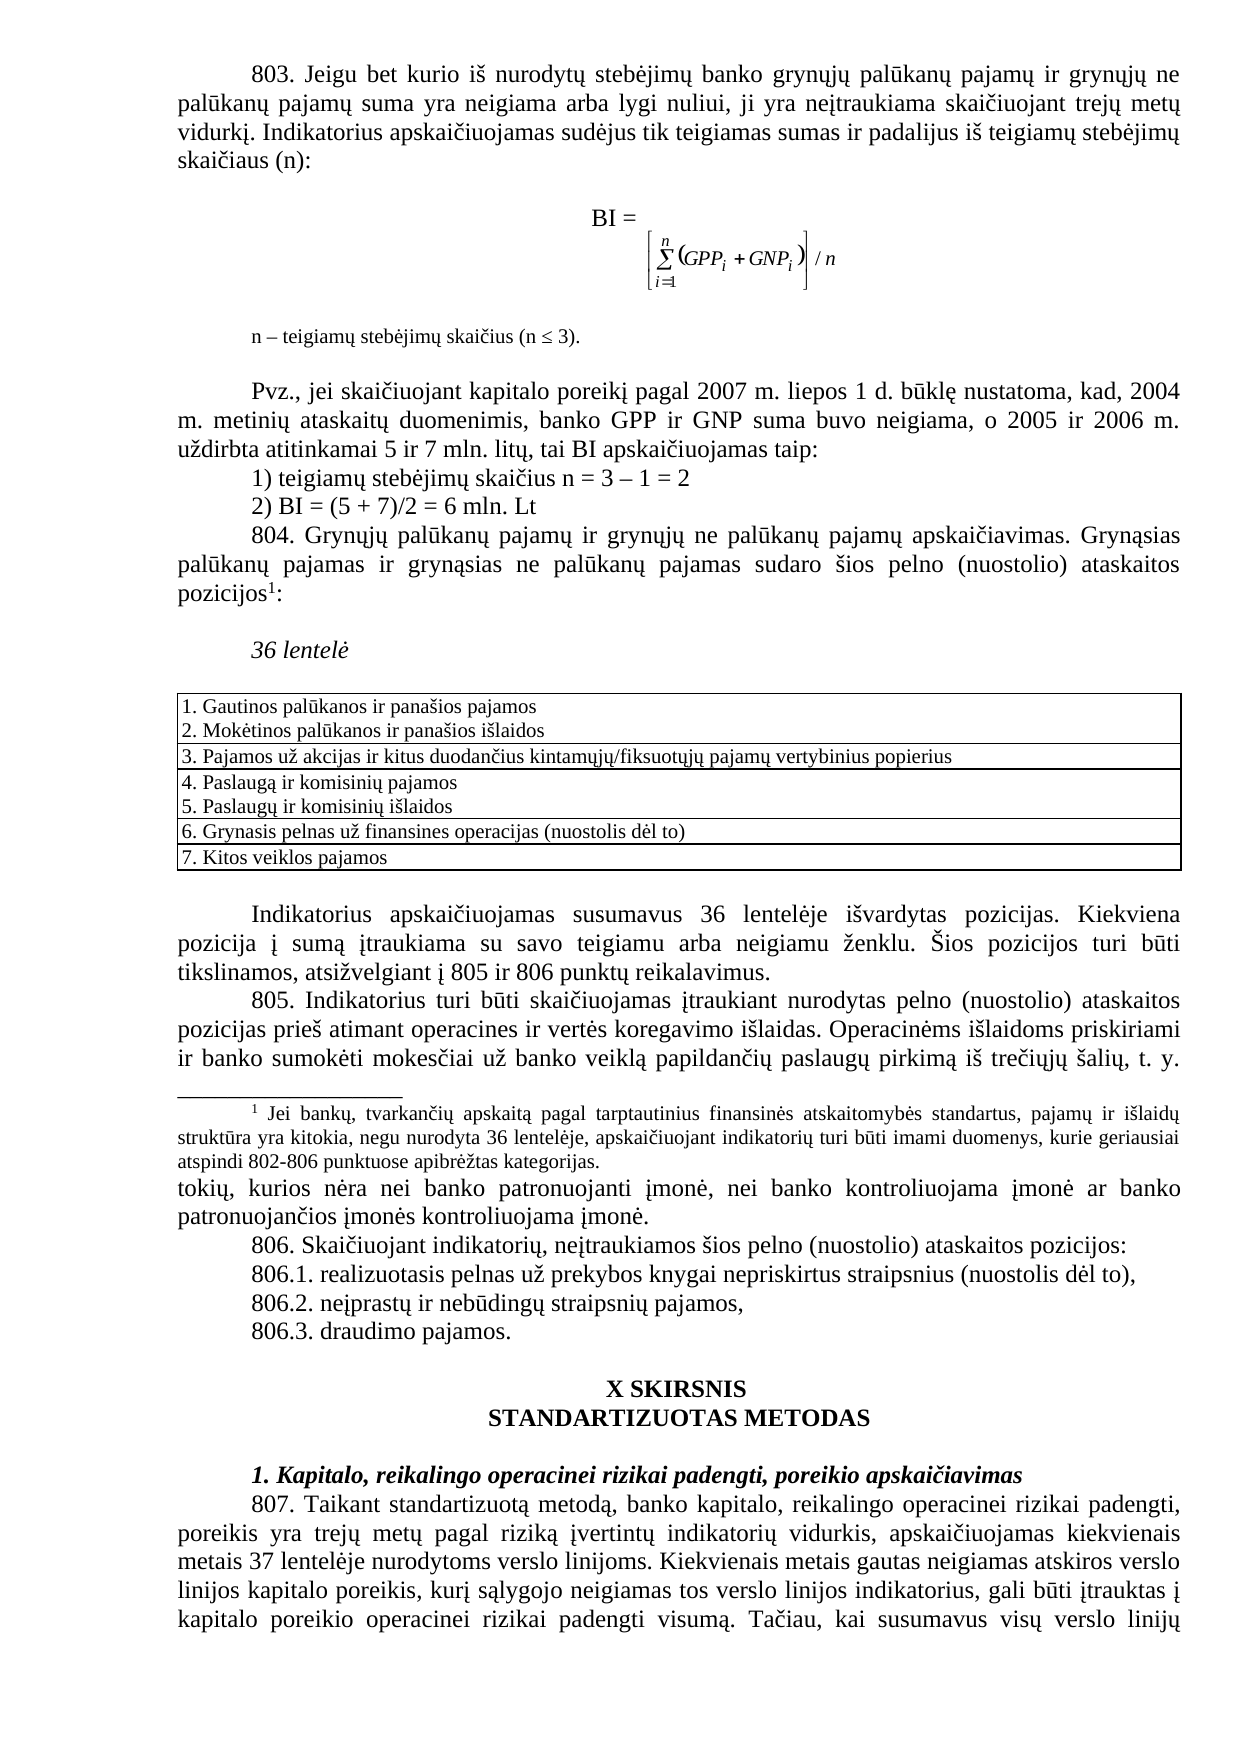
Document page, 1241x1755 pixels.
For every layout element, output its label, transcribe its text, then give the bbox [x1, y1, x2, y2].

text 1) teigiamų stebėjimų skaičius n = 3 – 1 = 2 [177, 463, 1181, 491]
text Indikatorius apskaičiuojamas susumavus 36 lentelėje išvardytas pozicijas. Kiekviena pozicija į sumą įtraukiama su savo teigiamu arba neigiamu ženklu. Šios pozicijos turi būti tikslinamos, atsižvelgiant į 805 ir 806 punktų reikalavimus. [177, 899, 1181, 986]
text 807. Taikant standartizuotą metodą, banko kapitalo, reikalingo operacinei rizikai padengti, poreikis yra trejų metų pagal riziką įvertintų indikatorių vidurkis, apskaičiuojamas kiekvienais metais 37 lentelėje nurodytoms verslo linijoms. Kiekvienais metais gautas neigiamas atskiros verslo linijos kapitalo poreikis, kurį sąlygojo neigiamas tos verslo linijos indikatorius, gali būti įtrauktas į kapitalo poreikio operacinei rizikai padengti visumą. Tačiau, kai susumavus visų verslo linijų [177, 1489, 1181, 1633]
text 2) BI = (5 + 7)/2 = 6 mln. Lt [177, 491, 1181, 520]
text 805. Indikatorius turi būti skaičiuojamas įtraukiant nurodytas pelno (nuostolio) ataskaitos pozicijas prieš atimant operacines ir vertės koregavimo išlaidas. Operacinėms išlaidoms priskiriami ir banko sumokėti mokesčiai už banko veiklą papildančių paslaugų pirkimą iš trečiųjų šalių, t. y. __________________ [177, 986, 1181, 1101]
text 806.3. draudimo pajamos. [177, 1316, 1181, 1345]
text 806.1. realizuotasis pelnas už prekybos knygai nepriskirtus straipsnius (nuostolis dėl to), [177, 1259, 1181, 1288]
text 806.2. neįprastų ir nebūdingų straipsnių pajamos, [177, 1288, 1181, 1316]
text 1. Kapitalo, reikalingo operacinei rizikai padengti, poreikio apskaičiavimas [177, 1460, 1181, 1489]
text Pvz., jei skaičiuojant kapitalo poreikį pagal 2007 m. liepos 1 d. būklę nustatoma, kad, 2004 m. metinių ataskaitų duomenimis, banko GPP ir GNP suma buvo neigiama, o 2005 ir 2006 m. uždirbta atitinkamai 5 ir 7 mln. litų, tai BI apskaičiuojamas taip: [177, 376, 1181, 463]
text n – teigiamų stebėjimų skaičius (n ≤ 3). [177, 324, 1181, 348]
text 1 Jei bankų, tvarkančių apskaitą pagal tarptautinius finansinės atskaitomybės standartus, pajamų ir išlaidų struktūra yra kitokia, negu nurodyta 36 lentelėje, apskaičiuojant indikatorių turi būti imami duomenys, kurie geriausiai atspindi 802-806 punktuose apibrėžtas kategorijas. [177, 1101, 1181, 1173]
text 804. Grynųjų palūkanų pajamų ir grynųjų ne palūkanų pajamų apskaičiavimas. Grynąsias palūkanų pajamas ir grynąsias ne palūkanų pajamas sudaro šios pelno (nuostolio) ataskaitos pozicijos1: [177, 520, 1181, 606]
text 806. Skaičiuojant indikatorių, neįtraukiamos šios pelno (nuostolio) ataskaitos pozicijos: [177, 1230, 1181, 1259]
text STANDARTIZUOTAS METODAS [177, 1403, 1181, 1431]
text 36 lentelė [177, 635, 1181, 664]
text BI = [177, 203, 1181, 295]
text tokių, kurios nėra nei banko patronuojanti įmonė, nei banko kontroliuojama įmonė ar banko patronuojančios įmonės kontroliuojama įmonė. [177, 1173, 1181, 1230]
text X SKIRSNIS [177, 1374, 1181, 1403]
text 803. Jeigu bet kurio iš nurodytų stebėjimų banko grynųjų palūkanų pajamų ir grynųjų ne palūkanų pajamų suma yra neigiama arba lygi nuliui, ji yra neįtraukiama skaičiuojant trejų metų vidurkį. Indikatorius apskaičiuojamas sudėjus tik teigiamas sumas ir padalijus iš teigiamų stebėjimų skaičiaus (n): [177, 59, 1181, 174]
